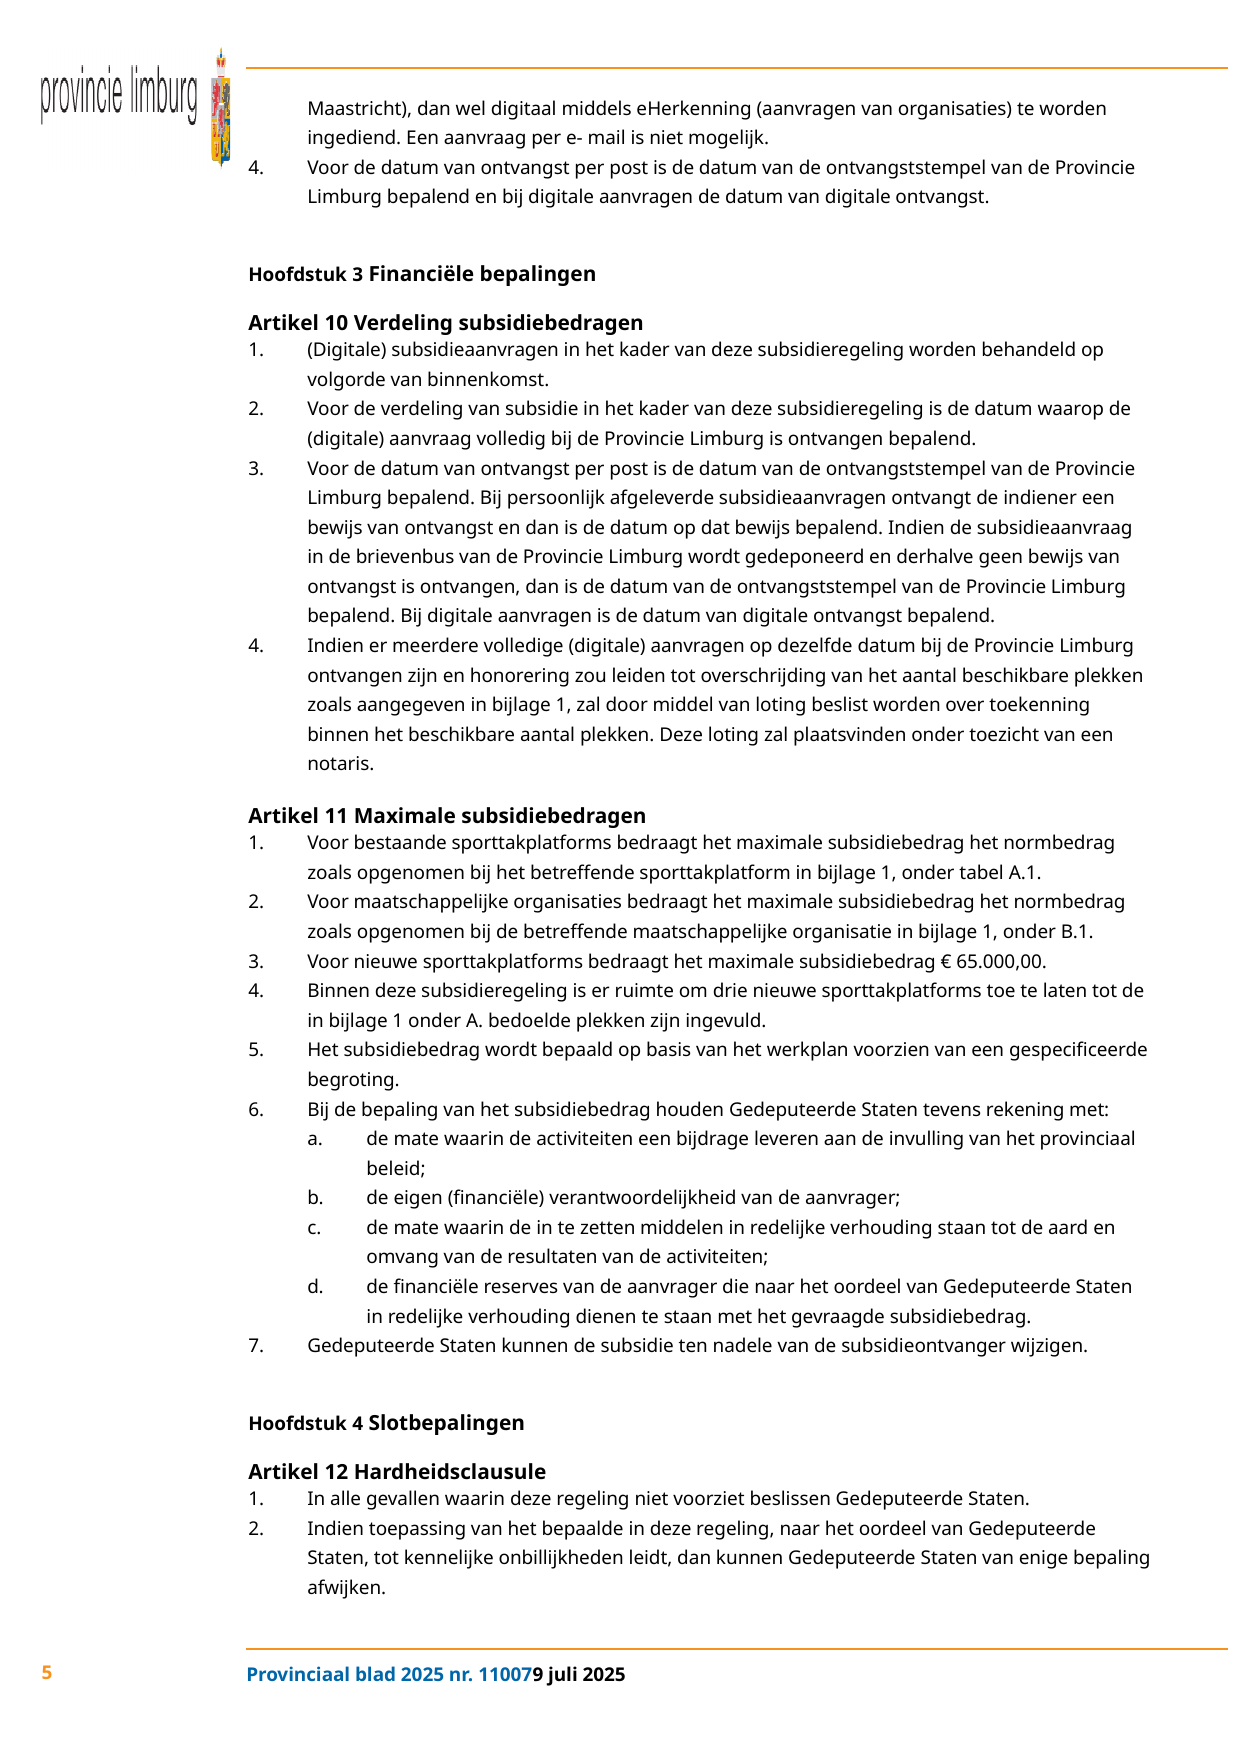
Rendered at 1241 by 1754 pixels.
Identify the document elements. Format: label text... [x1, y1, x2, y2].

picture [41, 47, 231, 172]
list Voor de verdeling van subsidie in het kader van deze subsidieregeling is de datum waarop de (digitale) aanvraag volledig bij de Provincie Limburg is ontvangen bepalend. [248, 396, 1152, 451]
list Voor maatschappelijke organisaties bedraagt het maximale subsidiebedrag het normbedrag zoals opgenomen bij de betreffende maatschappelijke organisatie in bijlage 1, onder B.1. [248, 889, 1152, 944]
text Artikel 11 Maximale subsidiebedragen [248, 801, 1152, 829]
text Artikel 12 Hardheidsclausule [248, 1457, 1152, 1485]
list In alle gevallen waarin deze regeling niet voorziet beslissen Gedeputeerde Staten. [248, 1485, 1152, 1511]
list (Digitale) subsidieaanvragen in het kader van deze subsidieregeling worden behandeld op volgorde van binnenkomst. [248, 336, 1152, 392]
list Binnen deze subsidieregeling is er ruimte om drie nieuwe sporttakplatforms toe te laten tot de in bijlage 1 onder A. bedoelde plekken zijn ingevuld. [248, 977, 1152, 1033]
list Bij de bepaling van het subsidiebedrag houden Gedeputeerde Staten tevens rekening met: [248, 1096, 1152, 1121]
list de financiële reserves van de aanvrager die naar het oordeel van Gedeputeerde Staten in redelijke verhouding dienen te staan met het gevraagde subsidiebedrag. [307, 1273, 1152, 1328]
list de mate waarin de activiteiten een bijdrage leveren aan de invulling van het provinciaal beleid; [307, 1125, 1152, 1181]
list Voor de datum van ontvangst per post is de datum van de ontvangststempel van de Provincie Limburg bepalend. Bij persoonlijk afgeleverde subsidieaanvragen ontvangt de indiener een bewijs van ontvangst en dan is de datum op dat bewijs bepalend. Indien de subsidieaanvraag in de brievenbus van de Provincie Limburg wordt gedeponeerd en derhalve geen bewijs van ontvangst is ontvangen, dan is de datum van de ontvangststempel van de Provincie Limburg bepalend. Bij digitale aanvragen is de datum van digitale ontvangst bepalend. [248, 455, 1152, 628]
list Maastricht), dan wel digitaal middels eHerkenning (aanvragen van organisaties) te worden ingediend. Een aanvraag per e- mail is niet mogelijk. [248, 95, 1152, 150]
text Hoofdstuk 3 Financiële bepalingen [248, 259, 1152, 287]
list Voor de datum van ontvangst per post is de datum van de ontvangststempel van de Provincie Limburg bepalend en bij digitale aanvragen de datum van digitale ontvangst. [248, 154, 1152, 209]
list Gedeputeerde Staten kunnen de subsidie ten nadele van de subsidieontvanger wijzigen. [248, 1332, 1152, 1358]
list Indien er meerdere volledige (digitale) aanvragen op dezelfde datum bij de Provincie Limburg ontvangen zijn en honorering zou leiden tot overschrijding van het aantal beschikbare plekken zoals aangegeven in bijlage 1, zal door middel van loting beslist worden over toekenning binnen het beschikbare aantal plekken. Deze loting zal plaatsvinden onder toezicht van een notaris. [248, 632, 1152, 776]
list Indien toepassing van het bepaalde in deze regeling, naar het oordeel van Gedeputeerde Staten, tot kennelijke onbillijkheden leidt, dan kunnen Gedeputeerde Staten van enige bepaling afwijken. [248, 1515, 1152, 1600]
list Het subsidiebedrag wordt bepaald op basis van het werkplan voorzien van een gespecificeerde begroting. [248, 1037, 1152, 1092]
text Artikel 10 Verdeling subsidiebedragen [248, 308, 1152, 336]
text Hoofdstuk 4 Slotbepalingen [248, 1408, 1152, 1436]
list Voor bestaande sporttakplatforms bedraagt het maximale subsidiebedrag het normbedrag zoals opgenomen bij het betreffende sporttakplatform in bijlage 1, onder tabel A.1. [248, 829, 1152, 885]
list de eigen (financiële) verantwoordelijkheid van de aanvrager; [307, 1184, 1152, 1210]
list de mate waarin de in te zetten middelen in redelijke verhouding staan tot de aard en omvang van de resultaten van de activiteiten; [307, 1214, 1152, 1269]
list Voor nieuwe sporttakplatforms bedraagt het maximale subsidiebedrag € 65.000,00. [248, 948, 1152, 973]
